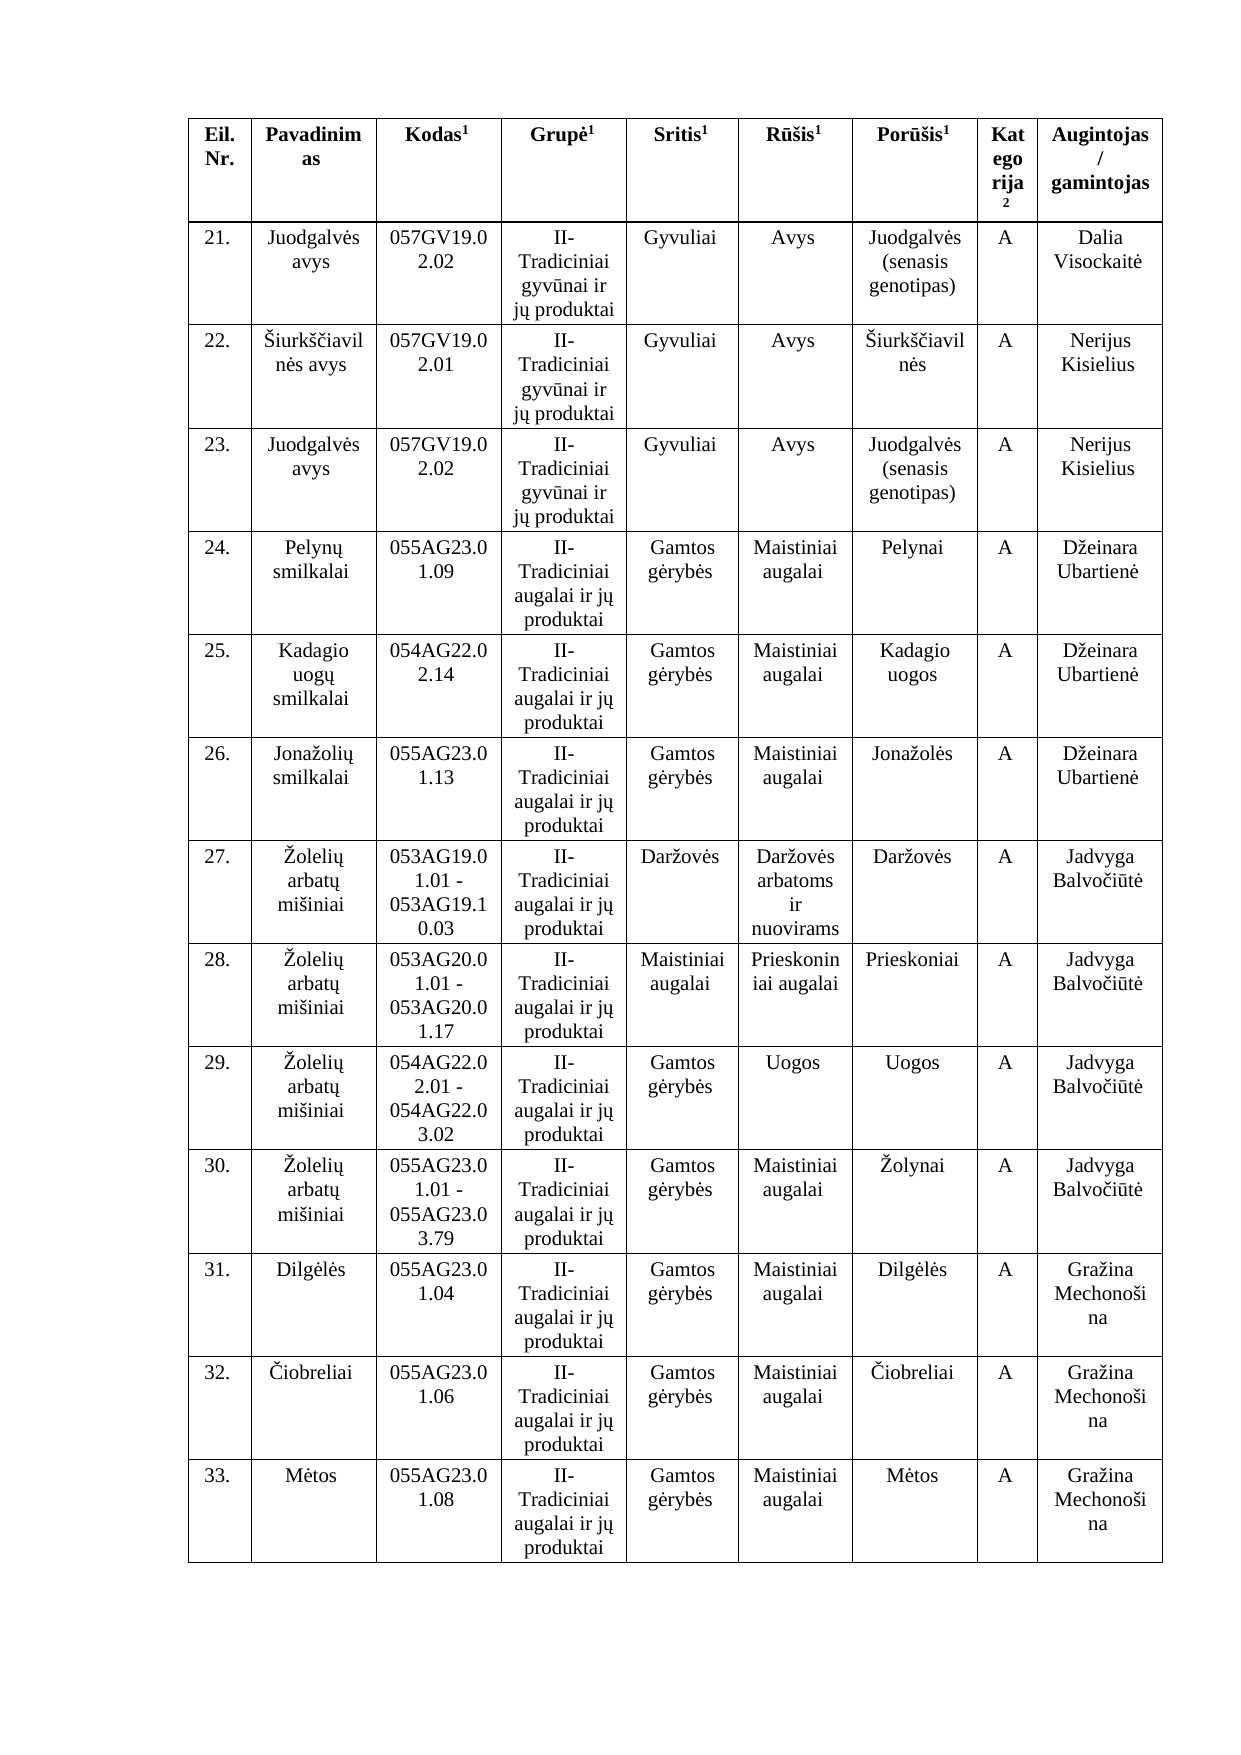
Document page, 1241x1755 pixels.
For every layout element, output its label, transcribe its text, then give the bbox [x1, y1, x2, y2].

table_cell Gamtos gėrybės [627, 532, 738, 634]
table_cell A [978, 325, 1037, 427]
table_cell Dilgėlės [252, 1254, 376, 1356]
table_cell 31. [189, 1254, 251, 1356]
table_cell 053AG20.01.01 - 053AG20.01.17 [377, 944, 501, 1046]
table_cell 21. [189, 223, 251, 324]
table_cell Gamtos gėrybės [627, 1254, 738, 1356]
table_cell Čiobreliai [853, 1357, 977, 1459]
table_cell Prieskoniniai augalai [739, 944, 852, 1046]
table_cell II-Tradiciniai augalai ir jų produktai [502, 1047, 626, 1149]
table_cell A [978, 1254, 1037, 1356]
table_cell Avys [739, 223, 852, 324]
table_cell Mėtos [252, 1460, 376, 1562]
table_cell II-Tradiciniai augalai ir jų produktai [502, 1254, 626, 1356]
table_cell II-Tradiciniai augalai ir jų produktai [502, 532, 626, 634]
table_cell Kadagio uogos [853, 635, 977, 737]
table_cell 057GV19.02.02 [377, 223, 501, 324]
table_cell Dalia Visockaitė [1038, 223, 1162, 324]
table_cell 057GV19.02.02 [377, 429, 501, 531]
table_cell Uogos [853, 1047, 977, 1149]
table_cell II-Tradiciniai augalai ir jų produktai [502, 944, 626, 1046]
table_header Kategorija2 [978, 119, 1037, 221]
table_cell Avys [739, 325, 852, 427]
table_cell Jonažolių smilkalai [252, 738, 376, 840]
table_cell Žolelių arbatų mišiniai [252, 1150, 376, 1252]
table_cell Gamtos gėrybės [627, 1357, 738, 1459]
table_cell 055AG23.01.01 - 055AG23.03.79 [377, 1150, 501, 1252]
table_cell Dilgėlės [853, 1254, 977, 1356]
table_header Augintojas/ gamintojas [1038, 119, 1162, 221]
table_cell A [978, 223, 1037, 324]
table_cell Juodgalvės (senasis genotipas) [853, 429, 977, 531]
table_cell 057GV19.02.01 [377, 325, 501, 427]
table_cell Pelynai [853, 532, 977, 634]
table_cell Jadvyga Balvočiūtė [1038, 944, 1162, 1046]
table_header Eil. Nr. [189, 119, 251, 221]
table_cell Uogos [739, 1047, 852, 1149]
table_cell Daržovės [627, 841, 738, 943]
table_cell II-Tradiciniai augalai ir jų produktai [502, 635, 626, 737]
table_cell 29. [189, 1047, 251, 1149]
table_cell A [978, 944, 1037, 1046]
table_cell A [978, 635, 1037, 737]
table_cell Prieskoniai [853, 944, 977, 1046]
table_cell 055AG23.01.09 [377, 532, 501, 634]
table_cell 25. [189, 635, 251, 737]
table_cell Žolelių arbatų mišiniai [252, 1047, 376, 1149]
table_cell Gražina Mechonošina [1038, 1357, 1162, 1459]
table_cell Gyvuliai [627, 325, 738, 427]
table_cell Daržovės [853, 841, 977, 943]
table_cell Šiurkščiavilnės [853, 325, 977, 427]
table_cell 23. [189, 429, 251, 531]
table_cell 33. [189, 1460, 251, 1562]
table_cell 27. [189, 841, 251, 943]
table_cell A [978, 1357, 1037, 1459]
table_cell Jadvyga Balvočiūtė [1038, 1150, 1162, 1252]
table_cell II-Tradiciniai augalai ir jų produktai [502, 841, 626, 943]
table_cell 054AG22.02.14 [377, 635, 501, 737]
table_cell A [978, 841, 1037, 943]
table_cell 32. [189, 1357, 251, 1459]
table_cell 054AG22.02.01 - 054AG22.03.02 [377, 1047, 501, 1149]
table_header Pavadinimas [252, 119, 376, 221]
table_cell 055AG23.01.04 [377, 1254, 501, 1356]
table_cell Gyvuliai [627, 223, 738, 324]
table_cell 24. [189, 532, 251, 634]
table_cell Gyvuliai [627, 429, 738, 531]
table_header Grupė1 [502, 119, 626, 221]
table_header Porūšis1 [853, 119, 977, 221]
table_header Kodas1 [377, 119, 501, 221]
table_cell II-Tradiciniai augalai ir jų produktai [502, 1460, 626, 1562]
table_cell A [978, 1460, 1037, 1562]
table_cell 30. [189, 1150, 251, 1252]
table_cell 22. [189, 325, 251, 427]
table_cell Gražina Mechonošina [1038, 1254, 1162, 1356]
table_cell II-Tradiciniai gyvūnai ir jų produktai [502, 223, 626, 324]
table_cell Juodgalvės avys [252, 223, 376, 324]
table_cell Maistiniai augalai [739, 738, 852, 840]
table_cell Čiobreliai [252, 1357, 376, 1459]
table_cell II-Tradiciniai augalai ir jų produktai [502, 1357, 626, 1459]
table_cell Nerijus Kisielius [1038, 325, 1162, 427]
table_cell Juodgalvės (senasis genotipas) [853, 223, 977, 324]
table_cell Maistiniai augalai [739, 1150, 852, 1252]
table_cell Gamtos gėrybės [627, 1047, 738, 1149]
table_cell II-Tradiciniai augalai ir jų produktai [502, 738, 626, 840]
table_cell Žolynai [853, 1150, 977, 1252]
table_header Rūšis1 [739, 119, 852, 221]
table_cell 055AG23.01.06 [377, 1357, 501, 1459]
table_cell Daržovės arbatoms ir nuovirams [739, 841, 852, 943]
table_cell Maistiniai augalai [739, 532, 852, 634]
table_cell 26. [189, 738, 251, 840]
table_cell A [978, 738, 1037, 840]
table_cell A [978, 532, 1037, 634]
table_cell Avys [739, 429, 852, 531]
table_cell Jadvyga Balvočiūtė [1038, 841, 1162, 943]
table_cell Kadagio uogų smilkalai [252, 635, 376, 737]
table_cell Gamtos gėrybės [627, 1460, 738, 1562]
table_cell Maistiniai augalai [739, 635, 852, 737]
table_cell II-Tradiciniai gyvūnai ir jų produktai [502, 325, 626, 427]
table_cell Žolelių arbatų mišiniai [252, 944, 376, 1046]
table_cell Pelynų smilkalai [252, 532, 376, 634]
table_cell Maistiniai augalai [739, 1254, 852, 1356]
table_cell A [978, 1150, 1037, 1252]
table_cell Maistiniai augalai [739, 1460, 852, 1562]
table_cell Maistiniai augalai [627, 944, 738, 1046]
table_cell II-Tradiciniai augalai ir jų produktai [502, 1150, 626, 1252]
table_cell Džeinara Ubartienė [1038, 738, 1162, 840]
table_cell Gamtos gėrybės [627, 635, 738, 737]
table_cell Šiurkščiavilnės avys [252, 325, 376, 427]
table_cell Nerijus Kisielius [1038, 429, 1162, 531]
table_cell 055AG23.01.13 [377, 738, 501, 840]
table_cell A [978, 1047, 1037, 1149]
table_cell Gamtos gėrybės [627, 1150, 738, 1252]
table_cell Gražina Mechonošina [1038, 1460, 1162, 1562]
table_cell Juodgalvės avys [252, 429, 376, 531]
table_cell 055AG23.01.08 [377, 1460, 501, 1562]
table_cell Žolelių arbatų mišiniai [252, 841, 376, 943]
table_cell Gamtos gėrybės [627, 738, 738, 840]
table_cell Jadvyga Balvočiūtė [1038, 1047, 1162, 1149]
table_cell 28. [189, 944, 251, 1046]
table_cell Maistiniai augalai [739, 1357, 852, 1459]
table_cell 053AG19.01.01 - 053AG19.10.03 [377, 841, 501, 943]
table_header Sritis1 [627, 119, 738, 221]
table_cell A [978, 429, 1037, 531]
table_cell Jonažolės [853, 738, 977, 840]
table_cell II-Tradiciniai gyvūnai ir jų produktai [502, 429, 626, 531]
table_cell Mėtos [853, 1460, 977, 1562]
table_cell Džeinara Ubartienė [1038, 635, 1162, 737]
table_cell Džeinara Ubartienė [1038, 532, 1162, 634]
